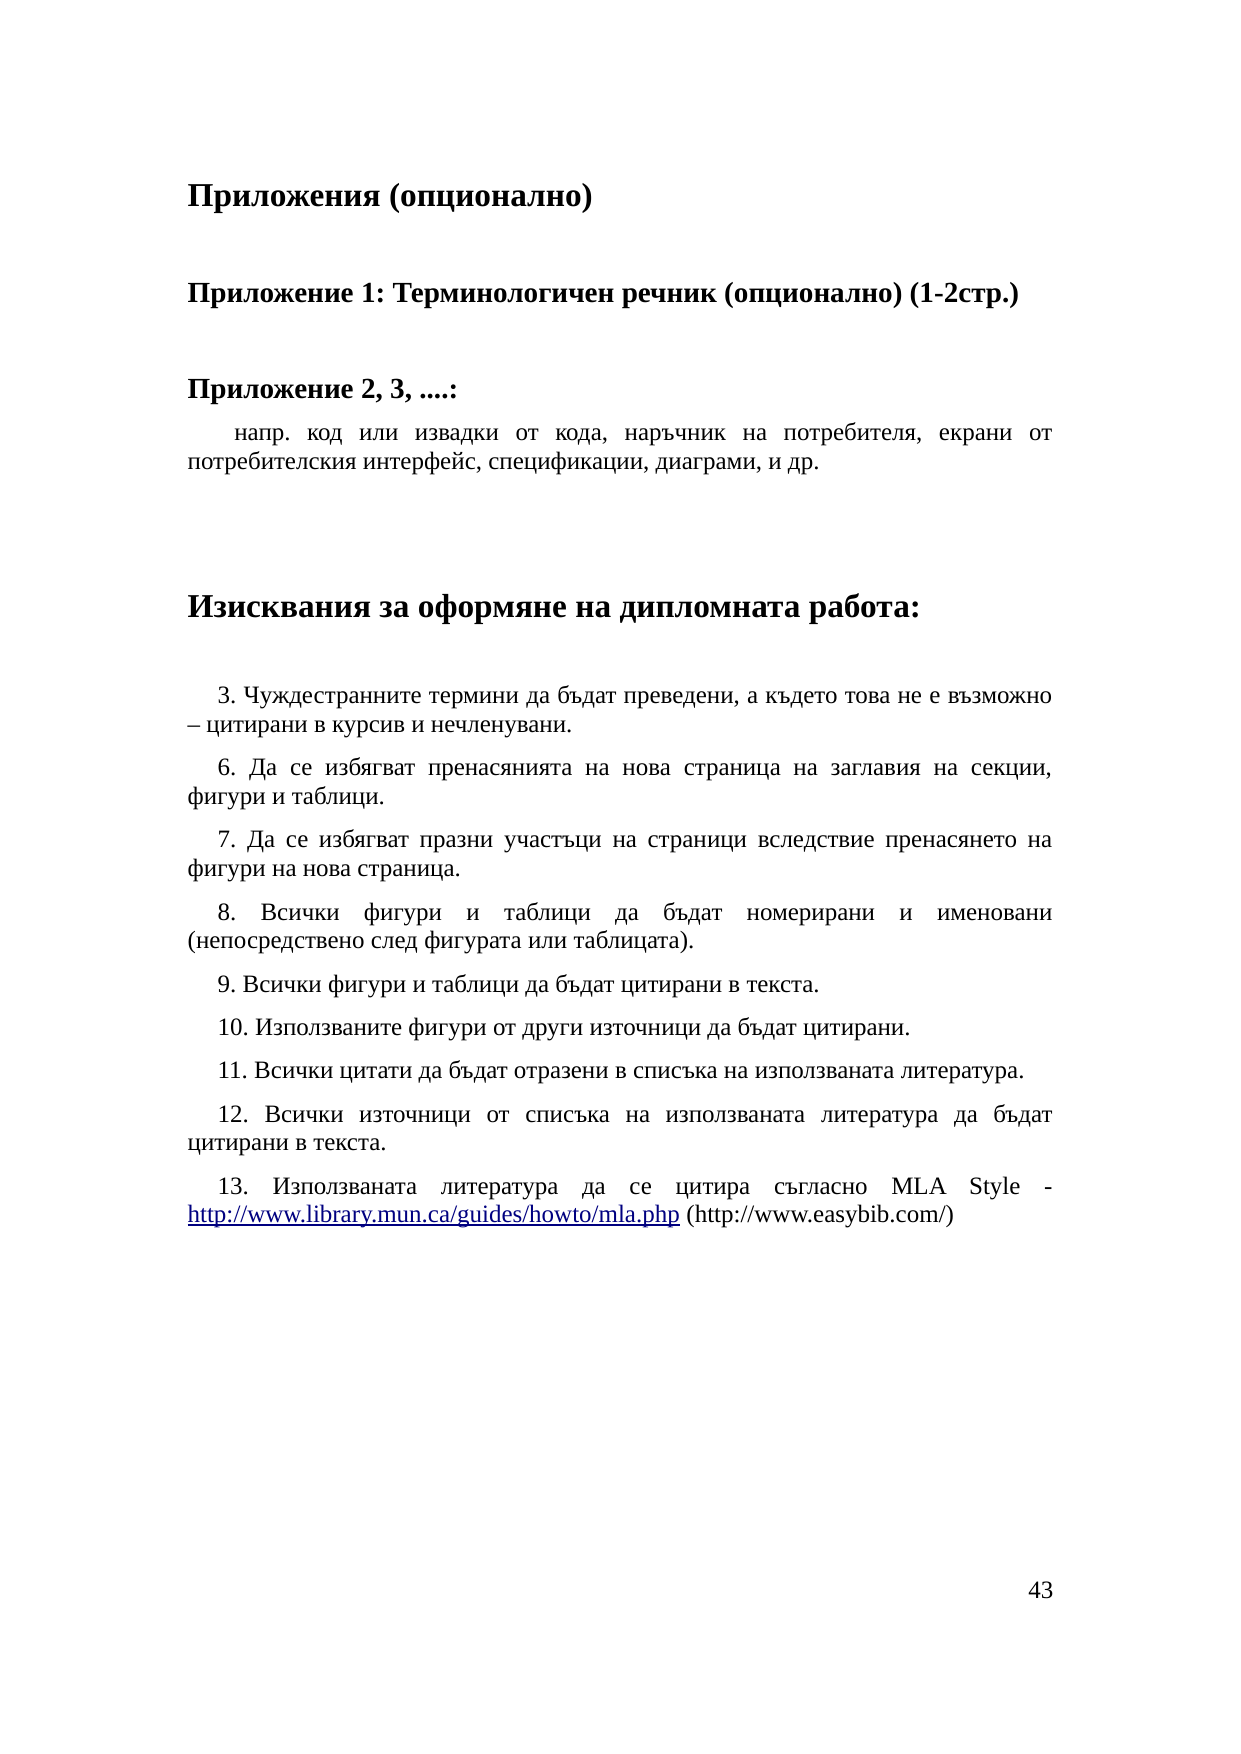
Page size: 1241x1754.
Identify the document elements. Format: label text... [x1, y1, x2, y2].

text 10. Използваните фигури от други източници да бъдат цитирани. [187, 1012, 1053, 1041]
subtitle Приложение 1: Терминологичен речник (опционално) (1-2стр.) [187, 275, 1053, 309]
subtitle Приложение 2, 3, ....: [187, 371, 1053, 404]
text 3. Чуждестранните термини да бъдат преведени, а където това не е възможно – цитирани в курсив и нечленувани. [187, 680, 1053, 738]
subtitle Приложения (опционално) [187, 175, 1053, 213]
text 7. Да се избягват празни участъци на страници вследствие пренасянето на фигури на нова страница. [187, 824, 1053, 882]
text 13. Използваната литература да се цитира съгласно MLA Style - http://www.library.mun.ca/guides/howto/mla.php (http://www.easybib.com/) [187, 1171, 1053, 1228]
text 9. Всички фигури и таблици да бъдат цитирани в текста. [187, 969, 1053, 997]
subtitle Изисквания за оформяне на дипломната работа: [187, 586, 1053, 624]
text напр. код или извадки от кода, наръчник на потребителя, екрани от потребителския интерфейс, спецификации, диаграми, и др. [187, 417, 1053, 474]
text 8. Всички фигури и таблици да бъдат номерирани и именовани (непосредствено след фигурата или таблицата). [187, 897, 1053, 954]
text 11. Всички цитати да бъдат отразени в списъка на използваната литература. [187, 1055, 1053, 1084]
text 6. Да се избягват пренасянията на нова страница на заглавия на секции, фигури и таблици. [187, 752, 1053, 810]
text 12. Всички източници от списъка на използваната литература да бъдат цитирани в текста. [187, 1099, 1053, 1156]
